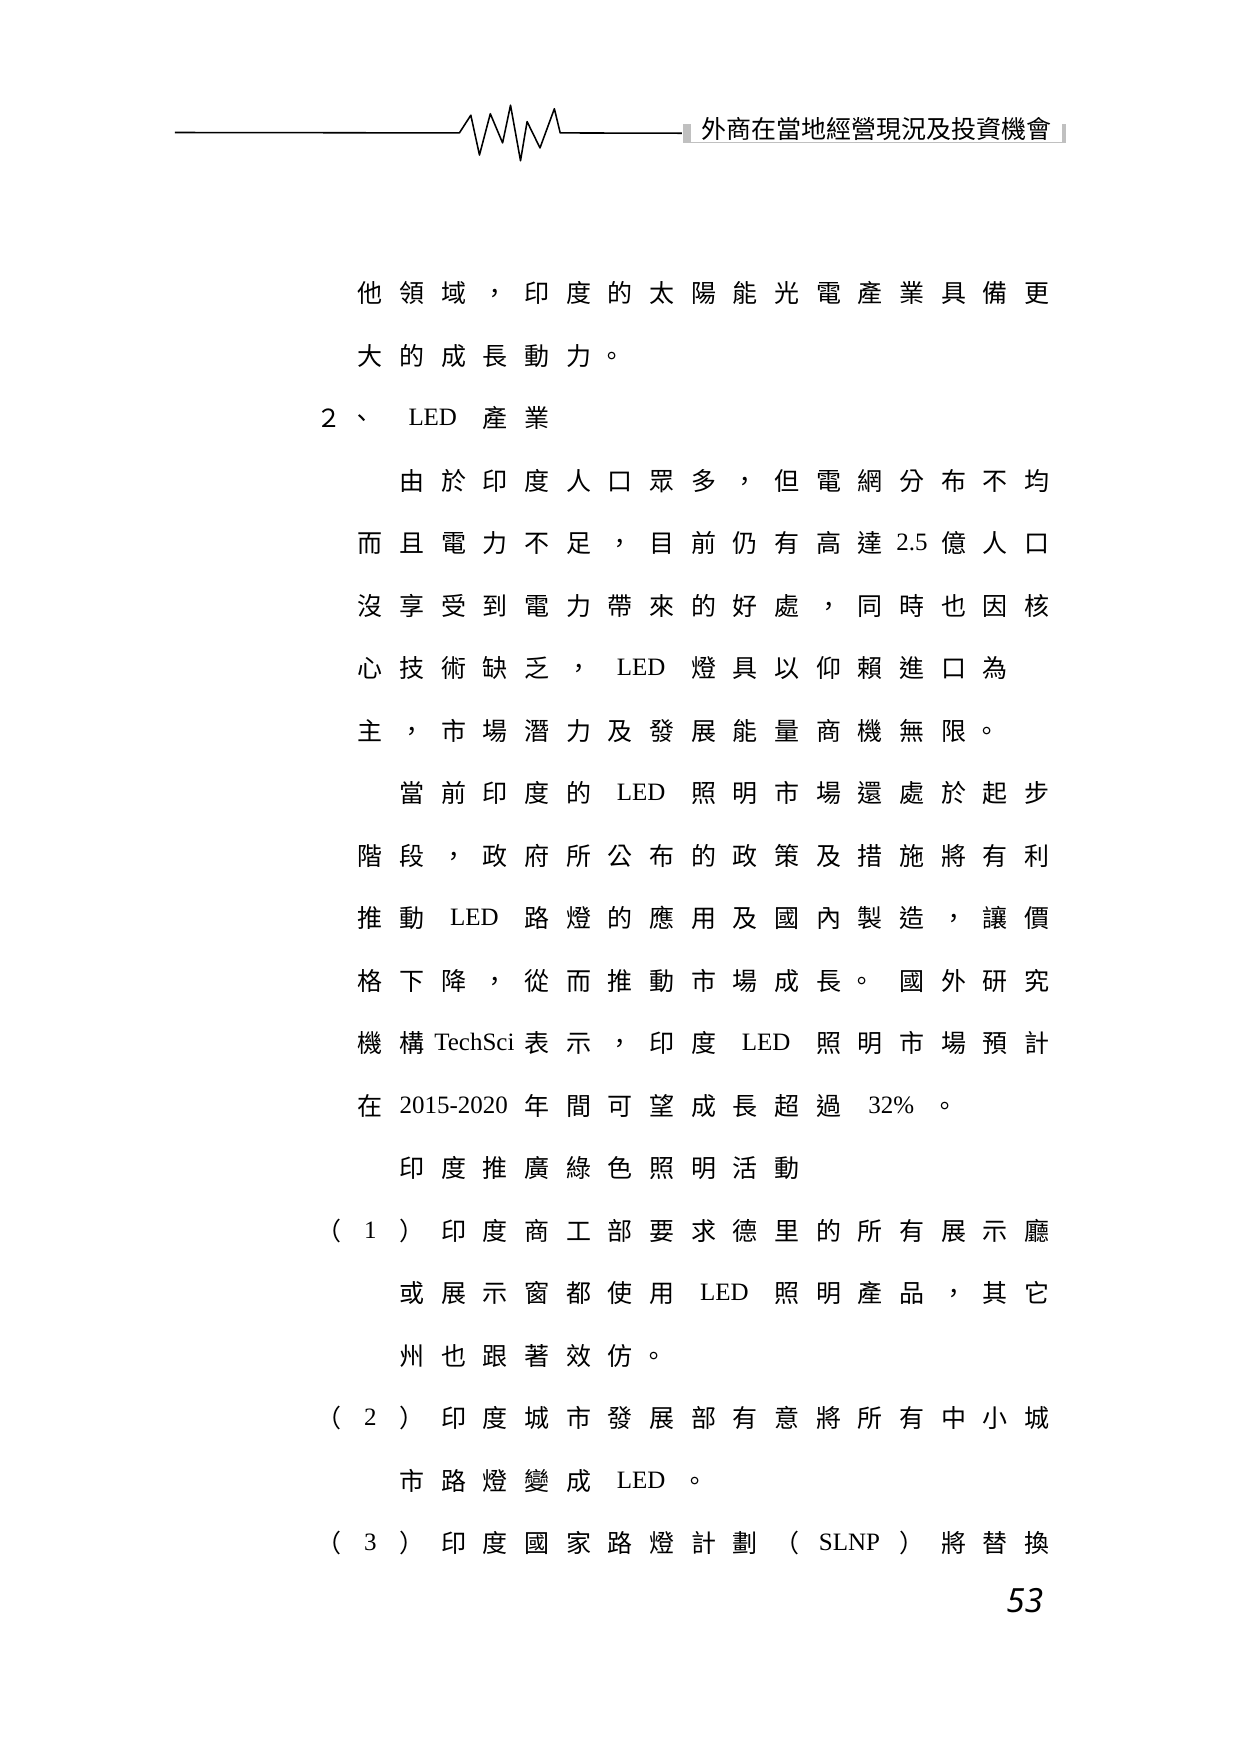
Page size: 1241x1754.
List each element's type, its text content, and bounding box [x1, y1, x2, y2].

text 由於印度人口眾多，但電網分布不均而且電力不足，目前仍有高達2.5億人口沒享受到電力帶來的好處，同時也因核心技術缺乏，LED燈具以仰賴進口為主，市場潛力及發展能量商機無限。 [330, 438, 1058, 750]
text 他領域，印度的太陽能光電產業具備更大的成長動力。 [330, 250, 1058, 375]
text 印度推廣綠色照明活動 [330, 1125, 1058, 1188]
text （3）印度國家路燈計劃（SLNP）將替換 [306, 1500, 1058, 1563]
text （1）印度商工部要求德里的所有展示廳或展示窗都使用LED照明產品，其它州也跟著效仿。 [306, 1188, 1058, 1375]
text ２、LED產業 [281, 375, 1058, 438]
text （2）印度城市發展部有意將所有中小城市路燈變成LED。 [306, 1375, 1058, 1500]
text 當前印度的LED照明市場還處於起步階段，政府所公布的政策及措施將有利推動LED路燈的應用及國內製造，讓價格下降，從而推動市場成長。國外研究機構TechSci表示，印度LED照明市場預計在2015-2020年間可望成長超過32%。 [330, 750, 1058, 1125]
